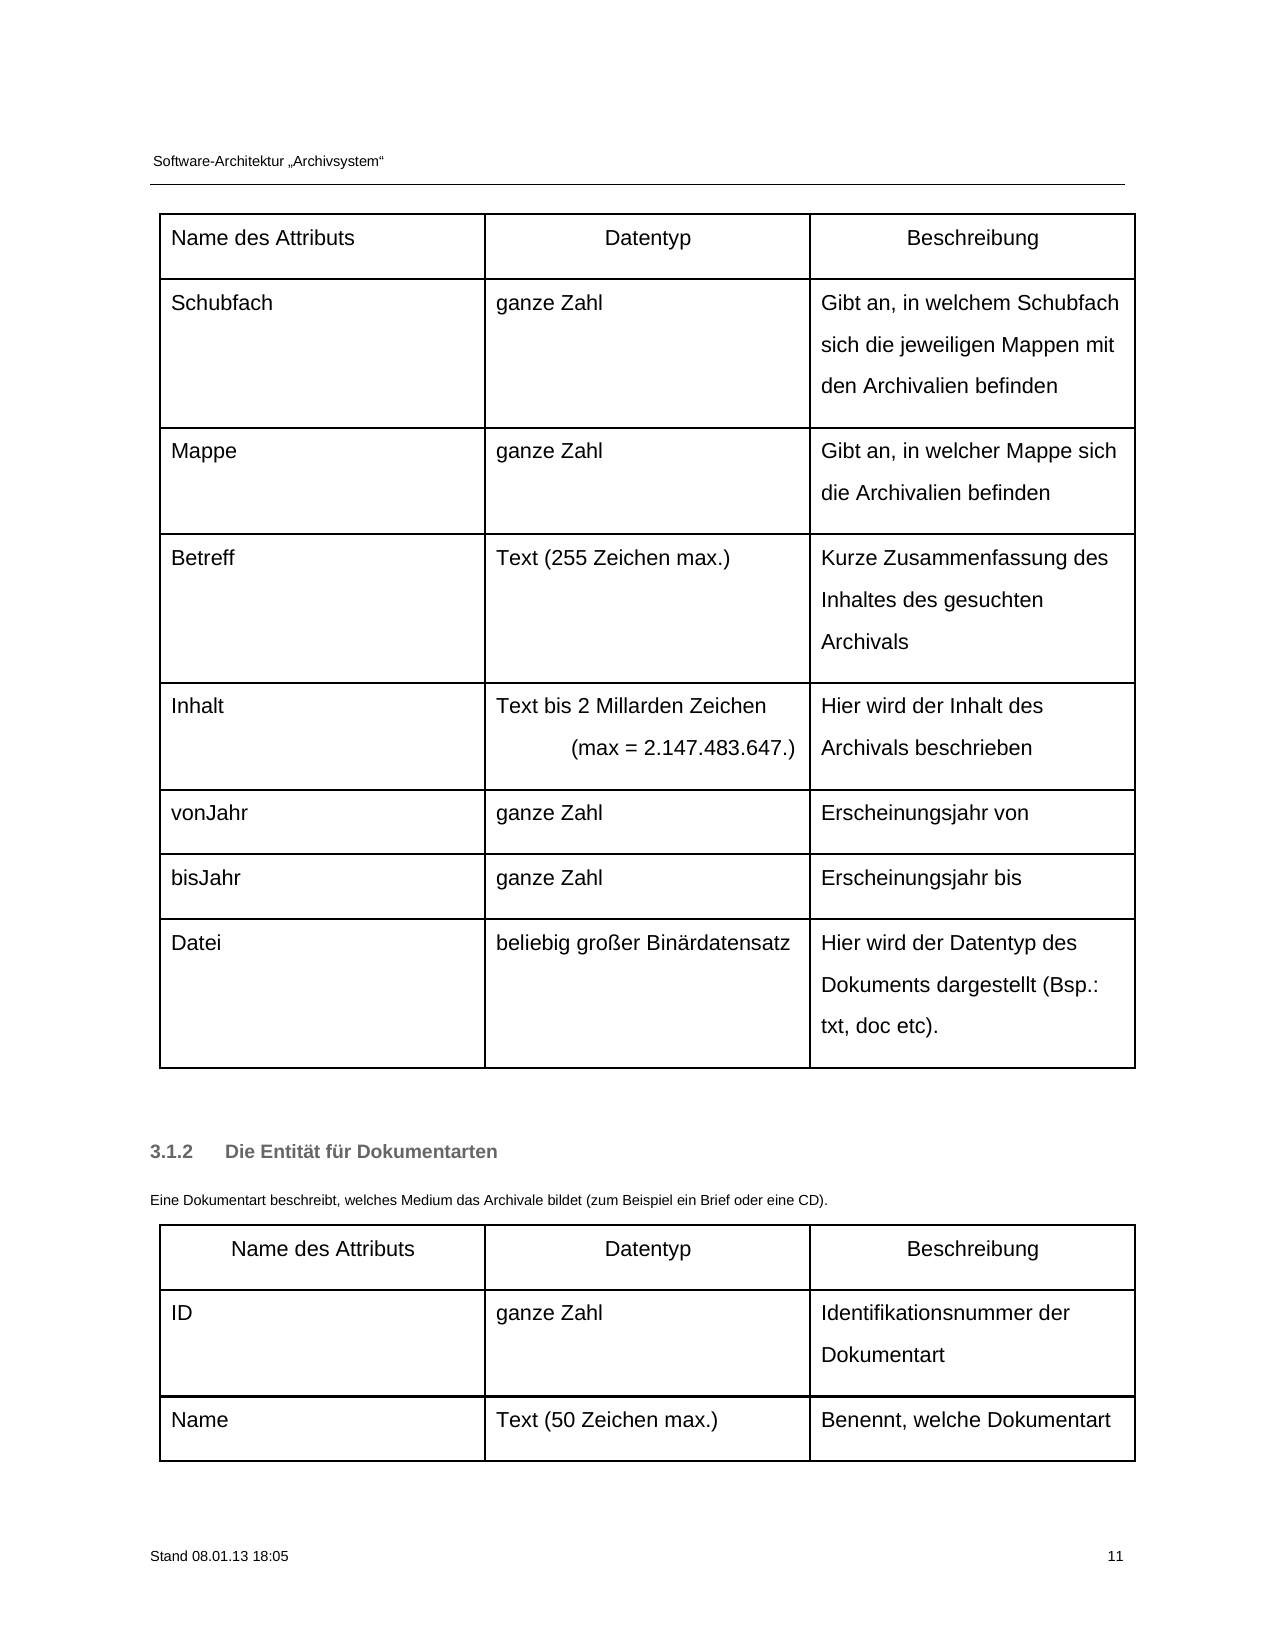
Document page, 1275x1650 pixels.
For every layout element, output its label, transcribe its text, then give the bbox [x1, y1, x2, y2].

table_cell Gibt an, in welchem Schubfach sich die jeweiligen Mappen mit den Archivalien befinden [811, 280, 1134, 427]
table_cell bisJahr [161, 855, 484, 918]
table_cell Mappe [161, 429, 484, 533]
table_cell ganze Zahl [486, 429, 809, 533]
table_cell Inhalt [161, 684, 484, 788]
table_cell Text bis 2 Millarden Zeichen (max = 2.147.483.647.) [486, 684, 809, 788]
table_cell Name [161, 1398, 484, 1460]
table_cell Betreff [161, 535, 484, 682]
table_cell beliebig großer Binärdatensatz [486, 920, 809, 1067]
table_cell ganze Zahl [486, 280, 809, 427]
table_cell vonJahr [161, 791, 484, 853]
table_header Beschreibung [811, 215, 1134, 278]
table_cell Schubfach [161, 280, 484, 427]
table_cell ID [161, 1291, 484, 1395]
table_cell ganze Zahl [486, 855, 809, 918]
table_cell Hier wird der Inhalt des Archivals beschrieben [811, 684, 1134, 788]
table_cell Datei [161, 920, 484, 1067]
table_cell Text (50 Zeichen max.) [486, 1398, 809, 1460]
table_cell Hier wird der Datentyp des Dokuments dargestellt (Bsp.: txt, doc etc). [811, 920, 1134, 1067]
table_header Datentyp [486, 1226, 809, 1289]
table_cell Erscheinungsjahr bis [811, 855, 1134, 918]
table_cell Erscheinungsjahr von [811, 791, 1134, 853]
table_cell Benennt, welche Dokumentart [811, 1398, 1134, 1460]
table_cell ganze Zahl [486, 791, 809, 853]
table_header Datentyp [486, 215, 809, 278]
table_cell Identifikationsnummer der Dokumentart [811, 1291, 1134, 1395]
table_header Beschreibung [811, 1226, 1134, 1289]
table_header Name des Attributs [161, 215, 484, 278]
text Eine Dokumentart beschreibt, welches Medium das Archivale bildet (zum Beispiel ein Brief oder eine CD). [150, 1192, 1125, 1220]
table_header Name des Attributs [161, 1226, 484, 1289]
table_cell ganze Zahl [486, 1291, 809, 1395]
subtitle Die Entität für Dokumentarten [150, 1141, 1125, 1178]
table_cell Text (255 Zeichen max.) [486, 535, 809, 682]
table_cell Gibt an, in welcher Mappe sich die Archivalien befinden [811, 429, 1134, 533]
table_cell Kurze Zusammenfassung des Inhaltes des gesuchten Archivals [811, 535, 1134, 682]
